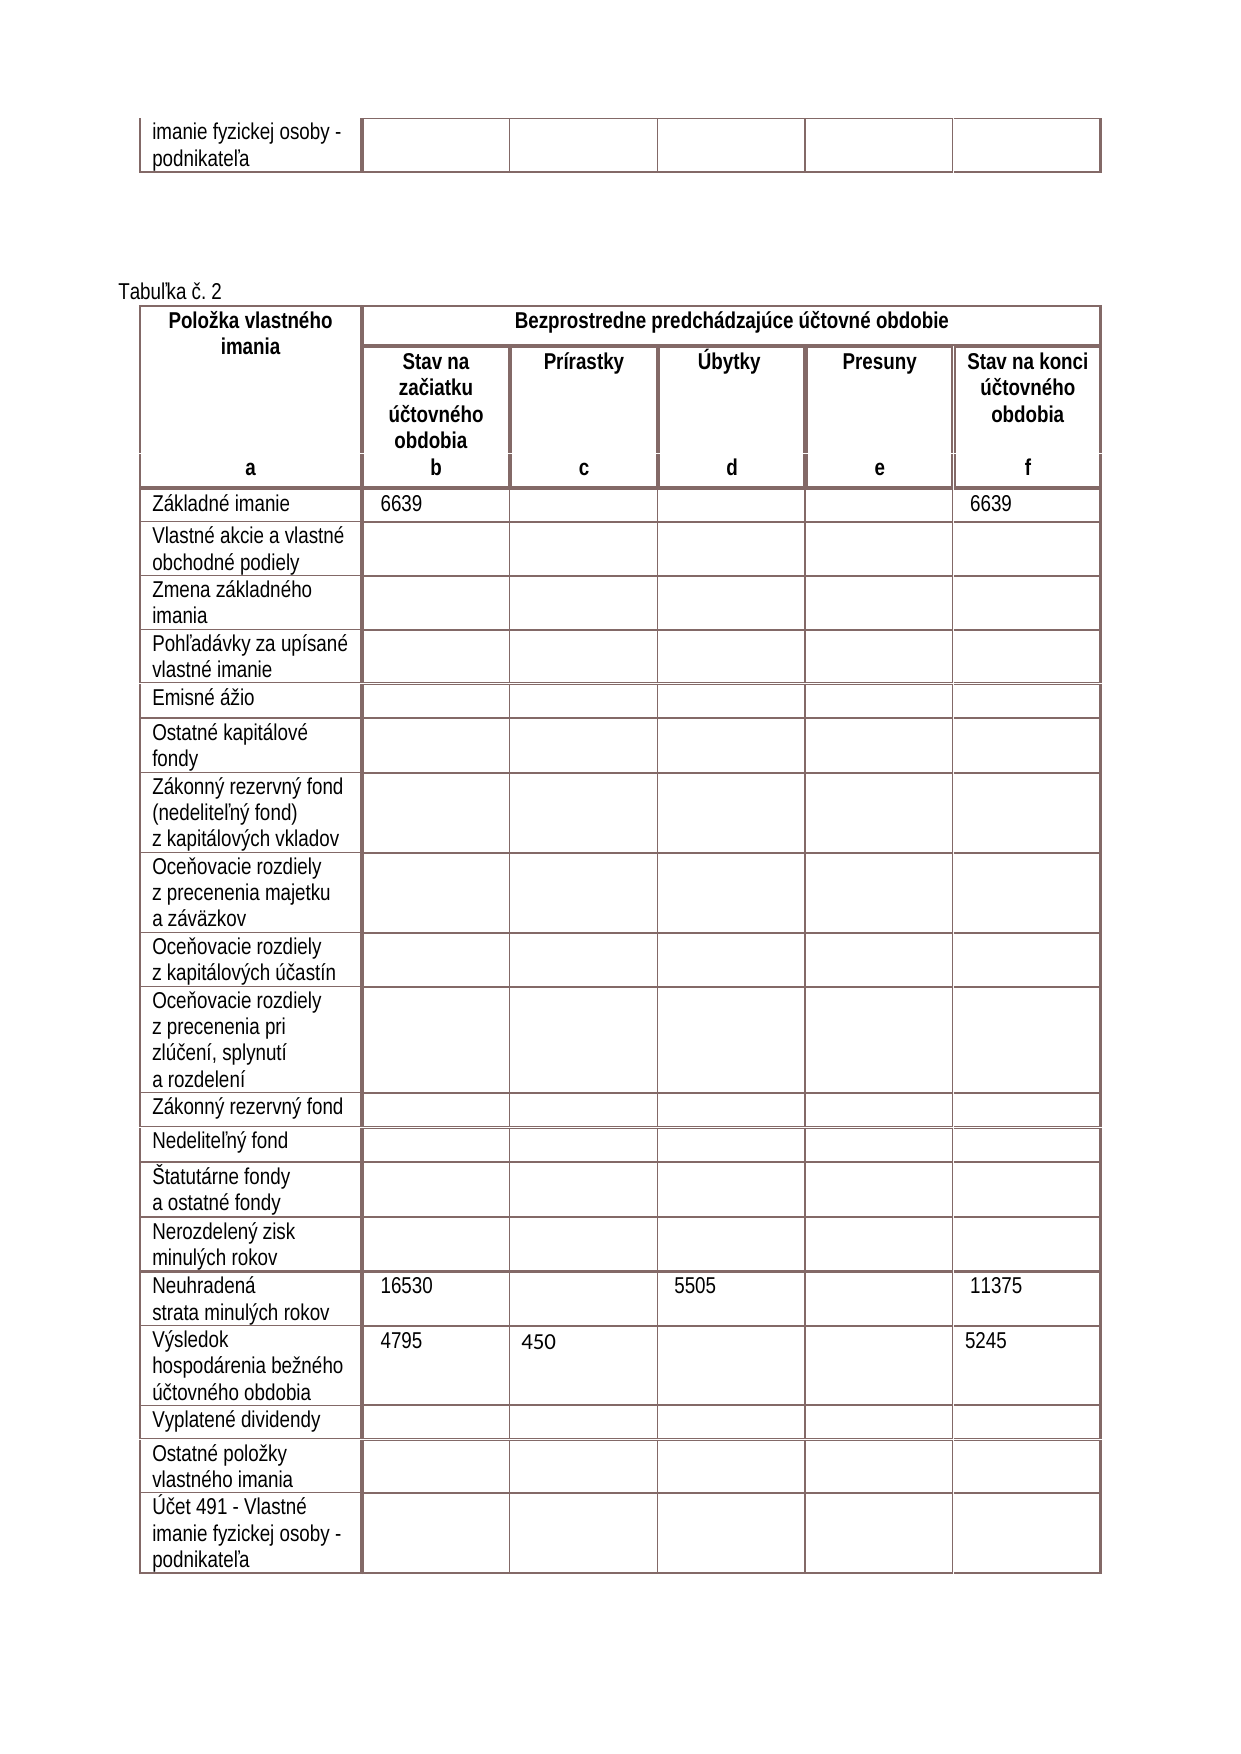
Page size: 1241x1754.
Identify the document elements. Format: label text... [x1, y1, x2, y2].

table_cell [954, 854, 1099, 932]
table_cell [806, 631, 952, 682]
table_cell [364, 685, 509, 717]
table_cell [954, 1163, 1099, 1216]
table_cell [510, 988, 657, 1092]
table_cell [510, 119, 657, 171]
table_cell [658, 490, 804, 521]
table_cell [954, 988, 1099, 1092]
table_cell [954, 685, 1099, 717]
table_cell Oceňovacie rozdiely z kapitálových účastín [141, 933, 360, 986]
table_cell Nerozdelený zisk minulých rokov [141, 1218, 360, 1270]
table_cell [510, 1273, 657, 1325]
table_cell [658, 934, 804, 986]
table_cell Emisné ážio [141, 684, 360, 717]
table_cell 5505 [658, 1273, 804, 1325]
table_cell [364, 854, 509, 932]
table_cell [954, 577, 1099, 629]
table_cell [658, 1441, 804, 1492]
table_cell Zákonný rezervný fond (nedeliteľný fond) z kapitálových vkladov [141, 773, 360, 852]
table_cell [364, 1218, 509, 1270]
table_cell [364, 1094, 509, 1126]
table_cell [954, 119, 1099, 171]
table_cell Pohľadávky za upísané vlastné imanie [141, 630, 360, 682]
table_cell [510, 490, 657, 521]
table_cell f [956, 454, 1099, 486]
table_cell Stav na začiatku účtovného obdobia [364, 348, 508, 453]
table_cell [510, 1441, 657, 1492]
table_header Položka vlastného imania [141, 307, 360, 453]
table_header Bezprostredne predchádzajúce účtovné obdobie [364, 307, 1099, 344]
table_cell [806, 1273, 952, 1325]
table_cell [658, 1406, 804, 1438]
table_cell Prírastky [512, 348, 656, 453]
table_cell 6639 [364, 490, 509, 521]
table_cell b [364, 454, 508, 486]
table_cell [510, 1494, 657, 1572]
table_cell 16530 [364, 1273, 509, 1325]
table_cell Stav na konci účtovného obdobia [956, 348, 1099, 453]
table_cell [806, 1129, 952, 1161]
table_cell [658, 1129, 804, 1161]
table_cell [364, 988, 509, 1092]
table_cell [510, 577, 657, 629]
table_cell c [512, 454, 656, 486]
table_cell [510, 685, 657, 717]
table_cell Úbytky [660, 348, 803, 453]
table_cell [658, 854, 804, 932]
table_cell [364, 119, 509, 171]
table_cell [954, 1129, 1099, 1161]
table_cell Ostatné kapitálové fondy [141, 719, 360, 772]
table_cell [510, 719, 657, 772]
table_cell [806, 577, 952, 629]
table_cell [658, 774, 804, 852]
table_cell [954, 719, 1099, 772]
table_cell Vlastné akcie a vlastné obchodné podiely [141, 522, 360, 575]
table_cell [806, 934, 952, 986]
table_cell [954, 631, 1099, 682]
table_cell [806, 490, 952, 521]
table_cell [658, 1218, 804, 1270]
table_cell [658, 631, 804, 682]
table_cell Oceňovacie rozdiely z precenenia pri zlúčení, splynutí a rozdelení [141, 987, 360, 1092]
table_cell [806, 1163, 952, 1216]
table_cell [954, 1441, 1099, 1492]
table_cell imanie fyzickej osoby - podnikateľa [141, 118, 360, 171]
table_cell [806, 1218, 952, 1270]
table_cell [364, 1441, 509, 1492]
table_cell [364, 1494, 509, 1572]
table_cell [806, 1494, 952, 1572]
table_cell [658, 119, 804, 171]
table_cell [806, 719, 952, 772]
table_cell Zmena základného imania [141, 576, 360, 629]
table_cell 6639 [954, 490, 1099, 521]
table_cell [954, 523, 1099, 575]
table_cell [806, 854, 952, 932]
table_cell [658, 1163, 804, 1216]
table_cell [510, 1218, 657, 1270]
table_cell [954, 1218, 1099, 1270]
table_cell [510, 1129, 657, 1161]
table_cell Zákonný rezervný fond [141, 1093, 360, 1126]
table_cell 450 [510, 1327, 657, 1404]
table_cell Presuny [808, 348, 951, 453]
table_cell [510, 854, 657, 932]
table_cell [658, 988, 804, 1092]
table_cell e [808, 454, 951, 486]
table_cell [510, 1094, 657, 1126]
table_cell [364, 631, 509, 682]
table_cell [806, 1094, 952, 1126]
table_cell [510, 523, 657, 575]
table_cell Neuhradená strata minulých rokov [141, 1273, 360, 1325]
table_cell [364, 523, 509, 575]
table_cell [364, 1129, 509, 1161]
table_cell [364, 577, 509, 629]
table_cell [510, 774, 657, 852]
table_cell [658, 523, 804, 575]
table_cell [806, 774, 952, 852]
table_cell [806, 523, 952, 575]
table_cell [658, 1327, 804, 1404]
table_cell [954, 1494, 1099, 1572]
table_cell 4795 [364, 1327, 509, 1404]
table_cell [364, 719, 509, 772]
table_cell [806, 119, 952, 171]
table_cell [658, 685, 804, 717]
table_cell [806, 685, 952, 717]
table_cell Základné imanie [141, 490, 360, 521]
table_cell [510, 934, 657, 986]
table_cell d [660, 454, 803, 486]
table_cell [364, 1406, 509, 1438]
table_cell [364, 934, 509, 986]
table_cell Oceňovacie rozdiely z precenenia majetku a záväzkov [141, 853, 360, 932]
table_cell [658, 1094, 804, 1126]
text Tabuľka č. 2 [118, 278, 1122, 305]
table_cell 11375 [954, 1273, 1099, 1325]
table_cell [510, 1406, 657, 1438]
table_cell [510, 631, 657, 682]
table_cell Nedeliteľný fond [141, 1128, 360, 1161]
table_cell a [141, 454, 360, 486]
table_cell Účet 491 - Vlastné imanie fyzickej osoby - podnikateľa [141, 1493, 360, 1572]
table_cell [954, 1094, 1099, 1126]
table_cell [364, 1163, 509, 1216]
table_cell [510, 1163, 657, 1216]
table_cell [658, 577, 804, 629]
table_cell Štatutárne fondy a ostatné fondy [141, 1163, 360, 1216]
table_cell Ostatné položky vlastného imania [141, 1440, 360, 1492]
table_cell [954, 774, 1099, 852]
table_cell Vyplatené dividendy [141, 1406, 360, 1438]
table_cell [364, 774, 509, 852]
table_cell [954, 1406, 1099, 1438]
table_cell [806, 988, 952, 1092]
table_cell [806, 1441, 952, 1492]
table_cell [658, 1494, 804, 1572]
table_cell [806, 1406, 952, 1438]
table_cell Výsledok hospodárenia bežného účtovného obdobia [141, 1326, 360, 1405]
table_cell 5245 [954, 1327, 1099, 1404]
table_cell [954, 934, 1099, 986]
table_cell [806, 1327, 952, 1404]
table_cell [658, 719, 804, 772]
